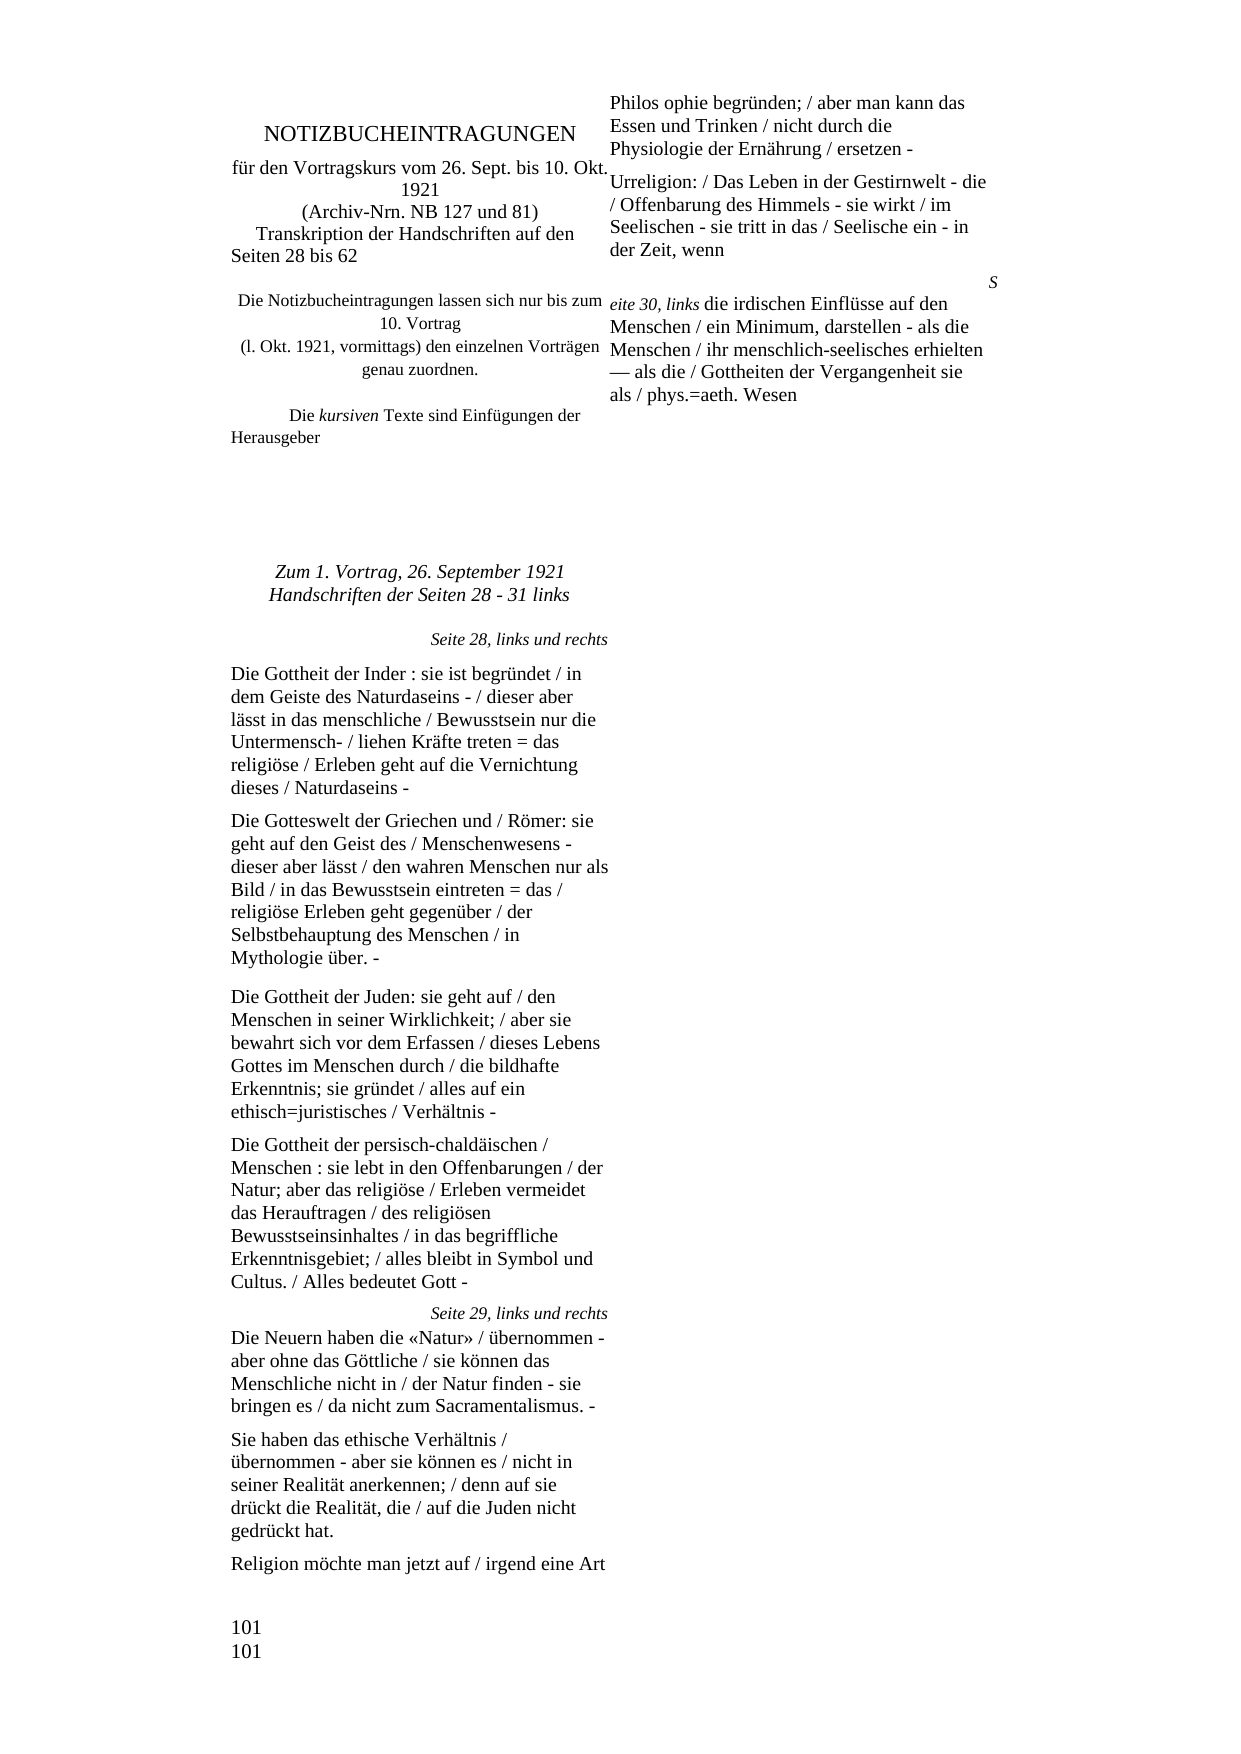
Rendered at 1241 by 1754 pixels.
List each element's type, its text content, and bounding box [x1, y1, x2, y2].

text NOTIZBUCHEINTRAGUNGEN [231, 120, 609, 146]
text Transkription der Handschriften auf den Seiten 28 bis 62 [231, 223, 609, 267]
text Die Neuern haben die «Natur» / übernommen - aber ohne das Göttliche / sie können das Menschliche nicht in / der Natur finden - sie bringen es / da nicht zum Sacramentalismus. - [231, 1326, 609, 1417]
text für den Vortragskurs vom 26. Sept. bis 10. Okt. 1921 (Archiv-Nrn. NB 127 und 81) [231, 157, 609, 223]
text Die kursiven Texte sind Einfügungen der Herausgeber [231, 405, 609, 448]
text Religion möchte man jetzt auf / irgend eine Art [231, 1552, 609, 1575]
text Urreligion: / Das Leben in der Gestirnwelt - die / Offenbarung des Himmels - sie wirkt / im Seelischen - sie tritt in das / Seelische ein - in der Zeit, wenn [609, 170, 988, 261]
text Sie haben das ethische Verhältnis / übernommen - aber sie können es / nicht in seiner Realität anerkennen; / denn auf sie drückt die Realität, die / auf die Juden nicht gedrückt hat. [231, 1427, 609, 1542]
text Die Gotteswelt der Griechen und / Römer: sie geht auf den Geist des / Menschenwesens - dieser aber lässt / den wahren Menschen nur als Bild / in das Bewusstsein eintreten = das / religiöse Erleben geht gegenüber / der Selbstbehauptung des Menschen / in Mythologie über. - [231, 809, 609, 969]
text Die Gottheit der persisch-chaldäischen / Menschen : sie lebt in den Offenbarungen / der Natur; aber das religiöse / Erleben vermeidet das Herauftragen / des religiösen Bewusstseinsinhaltes / in das begriffliche Erkenntnisgebiet; / alles bleibt in Symbol und Cultus. / Alles bedeutet Gott - [231, 1133, 609, 1292]
text Seite 30, links die irdischen Einflüsse auf den Menschen / ein Minimum, darstellen - als die Menschen / ihr menschlich-seelisches erhielten — als die / Gottheiten der Vergangenheit sie als / phys.=aeth. Wesen [609, 272, 988, 406]
text Die Notizbucheintragungen lassen sich nur bis zum 10. Vortrag (l. Okt. 1921, vormittags) den einzelnen Vorträgen genau zuordnen. [231, 290, 609, 379]
text Seite 29, links und rechts [231, 1303, 609, 1323]
text Die Gottheit der Inder : sie ist begründet / in dem Geiste des Naturdaseins - / dieser aber lässt in das menschliche / Bewusstsein nur die Untermensch- / liehen Kräfte treten = das religiöse / Erleben geht auf die Vernichtung dieses / Naturdaseins - [231, 662, 609, 799]
text Die Gottheit der Juden: sie geht auf / den Menschen in seiner Wirklichkeit; / aber sie bewahrt sich vor dem Erfassen / dieses Lebens Gottes im Menschen durch / die bildhafte Erkenntnis; sie gründet / alles auf ein ethisch=juristisches / Verhältnis - [231, 986, 609, 1122]
text Seite 28, links und rechts [231, 629, 609, 649]
text Philos ophie begründen; / aber man kann das Essen und Trinken / nicht durch die Physiologie der Ernährung / ersetzen - [609, 91, 988, 159]
text Zum 1. Vortrag, 26. September 1921 Handschriften der Seiten 28 - 31 links [231, 560, 609, 606]
